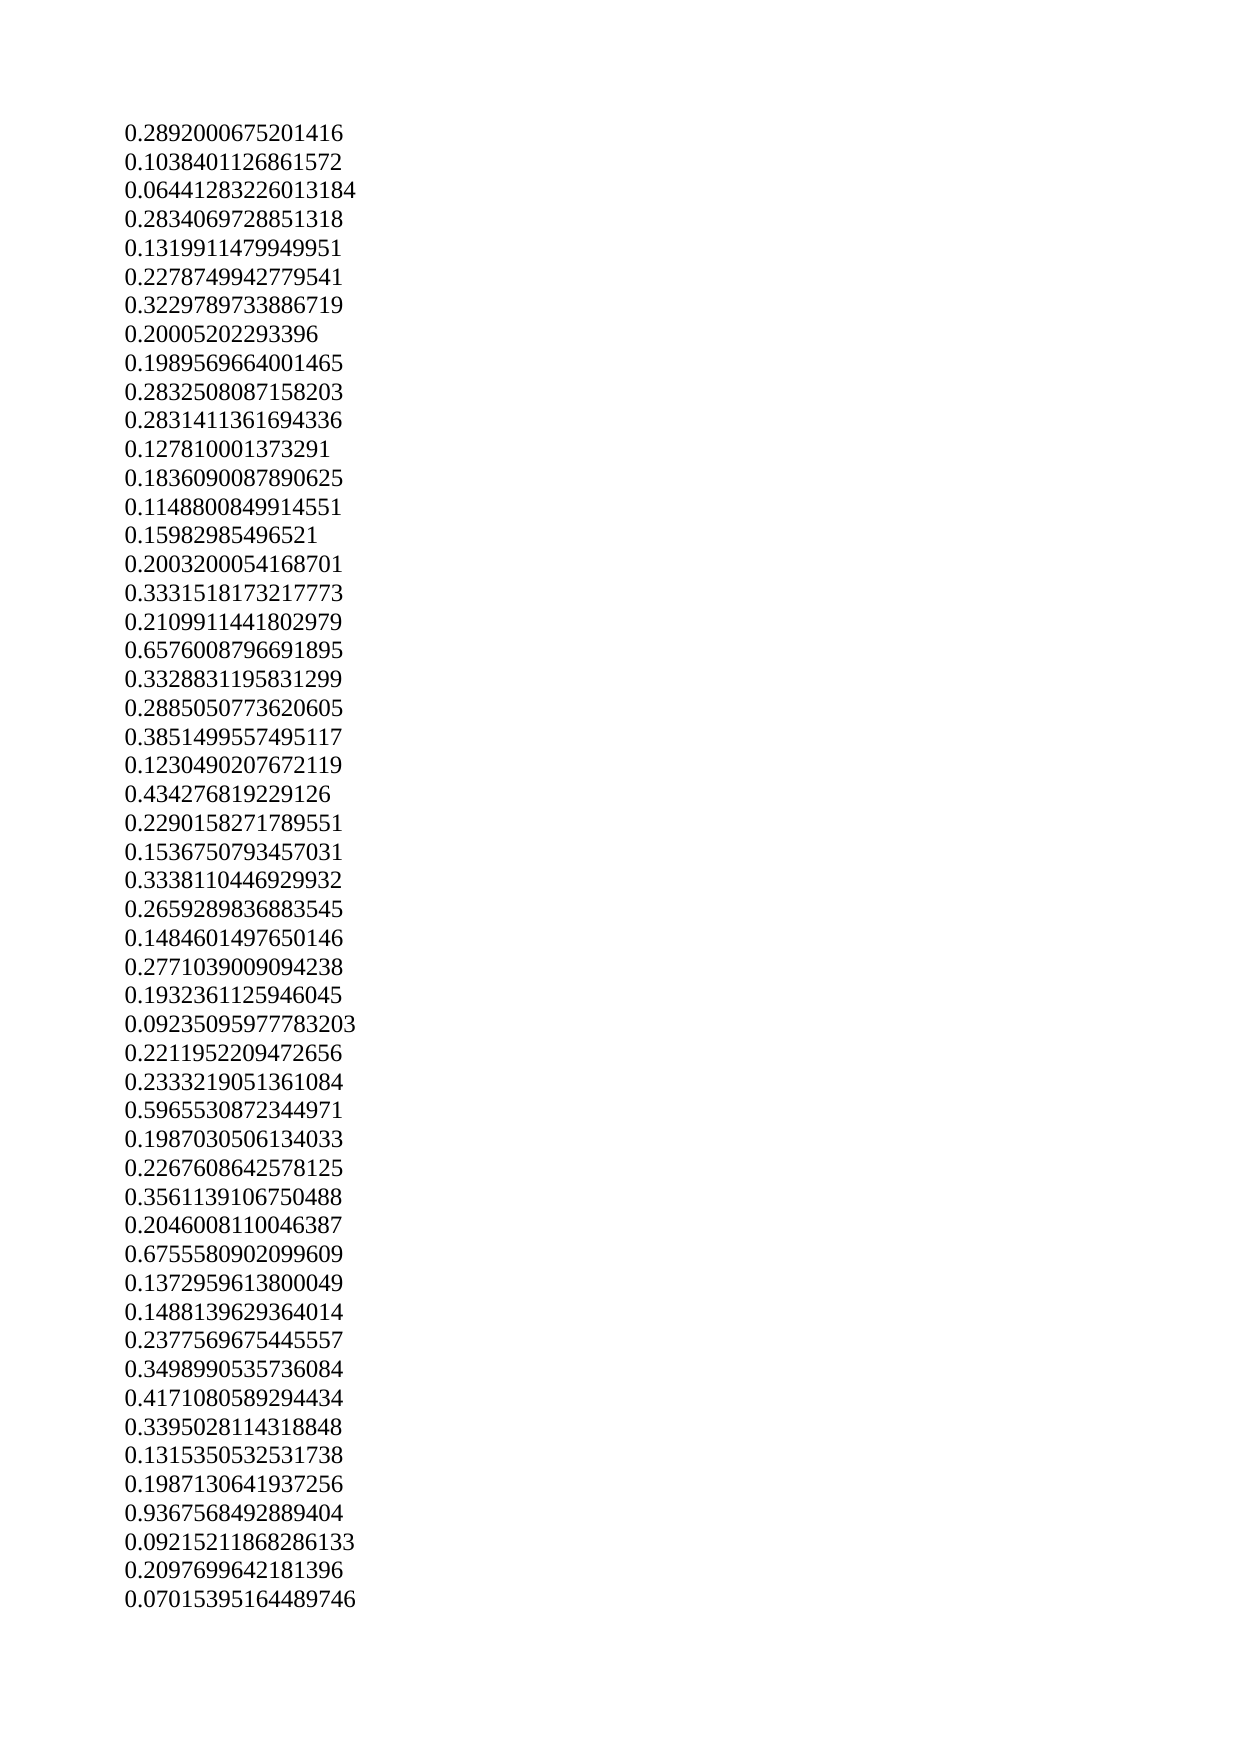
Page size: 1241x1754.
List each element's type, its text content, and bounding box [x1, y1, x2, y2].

text 0.2377569675445557 [118, 1326, 1122, 1354]
text 0.2832508087158203 [118, 377, 1122, 406]
text 0.2003200054168701 [118, 549, 1122, 578]
text 0.2267608642578125 [118, 1153, 1122, 1182]
text 0.2659289836883545 [118, 894, 1122, 923]
text 0.2290158271789551 [118, 808, 1122, 837]
text 0.1987130641937256 [118, 1469, 1122, 1498]
text 0.1230490207672119 [118, 751, 1122, 779]
text 0.2831411361694336 [118, 406, 1122, 434]
text 0.1319911479949951 [118, 233, 1122, 262]
text 0.1836090087890625 [118, 463, 1122, 492]
text 0.2771039009094238 [118, 952, 1122, 981]
text 0.3229789733886719 [118, 291, 1122, 319]
text 0.9367568492889404 [118, 1498, 1122, 1527]
text 0.1536750793457031 [118, 837, 1122, 866]
text 0.2046008110046387 [118, 1211, 1122, 1239]
text 0.2885050773620605 [118, 693, 1122, 722]
text 0.1038401126861572 [118, 147, 1122, 176]
text 0.6576008796691895 [118, 636, 1122, 664]
text 0.6755580902099609 [118, 1239, 1122, 1268]
text 0.2211952209472656 [118, 1038, 1122, 1067]
text 0.2834069728851318 [118, 204, 1122, 233]
text 0.434276819229126 [118, 779, 1122, 808]
text 0.4171080589294434 [118, 1383, 1122, 1412]
text 0.3395028114318848 [118, 1412, 1122, 1441]
text 0.3328831195831299 [118, 664, 1122, 693]
text 0.3561139106750488 [118, 1182, 1122, 1211]
text 0.09215211868286133 [118, 1527, 1122, 1556]
text 0.2333219051361084 [118, 1067, 1122, 1096]
text 0.1484601497650146 [118, 923, 1122, 952]
text 0.2097699642181396 [118, 1556, 1122, 1584]
text 0.1932361125946045 [118, 981, 1122, 1009]
text 0.3498990535736084 [118, 1354, 1122, 1383]
text 0.20005202293396 [118, 319, 1122, 348]
text 0.2892000675201416 [118, 118, 1122, 147]
text 0.1148800849914551 [118, 492, 1122, 521]
text 0.1315350532531738 [118, 1441, 1122, 1469]
text 0.127810001373291 [118, 434, 1122, 463]
text 0.15982985496521 [118, 521, 1122, 549]
text 0.3338110446929932 [118, 866, 1122, 894]
text 0.3851499557495117 [118, 722, 1122, 751]
text 0.3331518173217773 [118, 578, 1122, 607]
text 0.1989569664001465 [118, 348, 1122, 377]
text 0.1488139629364014 [118, 1297, 1122, 1326]
text 0.5965530872344971 [118, 1096, 1122, 1124]
text 0.2109911441802979 [118, 607, 1122, 636]
text 0.09235095977783203 [118, 1009, 1122, 1038]
text 0.06441283226013184 [118, 176, 1122, 204]
text 0.1987030506134033 [118, 1124, 1122, 1153]
text 0.2278749942779541 [118, 262, 1122, 291]
text 0.1372959613800049 [118, 1268, 1122, 1297]
text 0.07015395164489746 [118, 1584, 1122, 1613]
